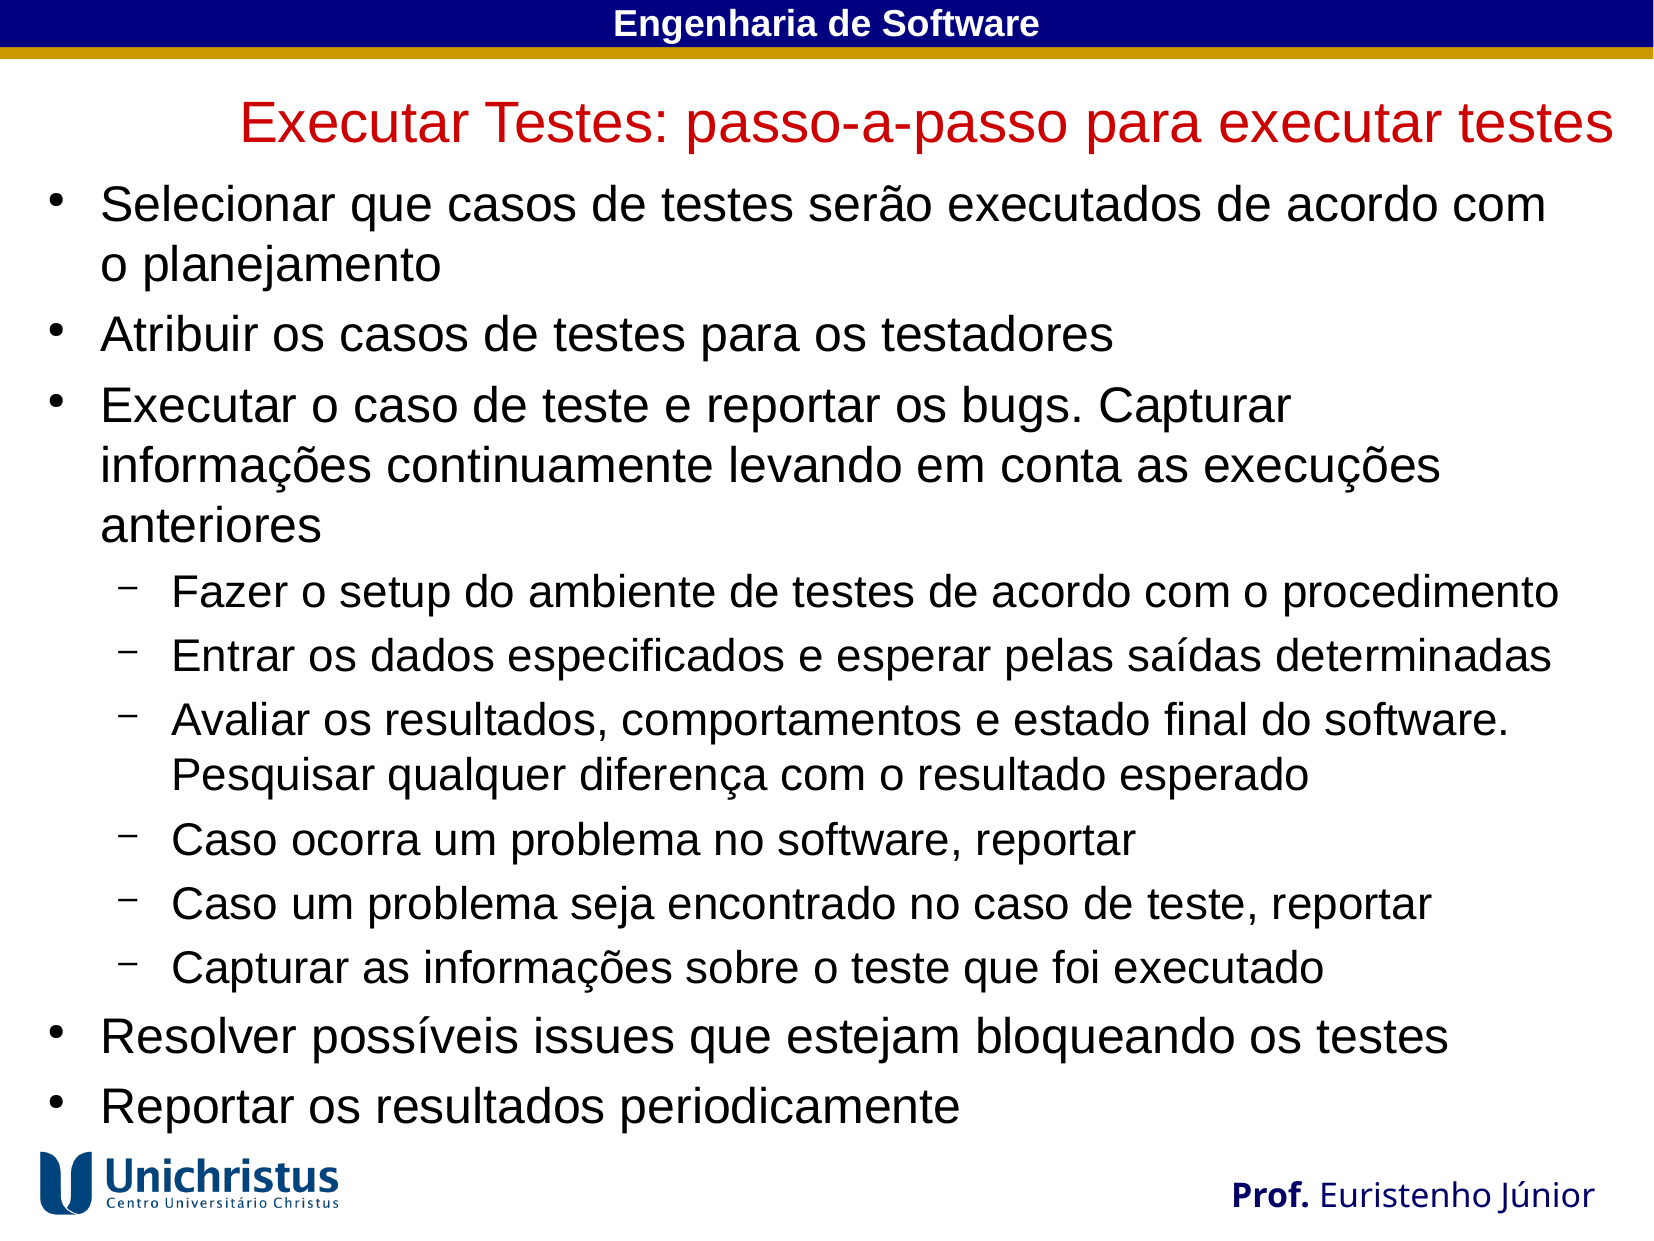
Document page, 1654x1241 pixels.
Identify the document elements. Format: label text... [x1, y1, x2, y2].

picture [35, 1177, 343, 1217]
text_box Prof. Euristenho Júnior [1216, 1163, 1654, 1224]
text_box Executar Testes: passo-a-passo para executar testes [224, 82, 1631, 178]
text_box Engenharia de Software [0, 0, 1654, 48]
list Selecionar que casos de testes serão executados de acordo com o planejamento Atribuir os casos de testes para os testadores Executar o caso de teste e reportar os bugs. Capturar informações continuamente levando em conta as execuções anteriores Fazer o setup do ambiente de testes de acordo com o procedimento Entrar os dados especificados e esperar pelas saídas determinadas Avaliar os resultados, comportamentos e estado final do software. Pesquisar qualquer diferença com o resultado esperado Caso ocorra um problema no software, reportar Caso um problema seja encontrado no caso de teste, reportar Capturar as informações sobre o teste que foi executado Resolver possíveis issues que estejam bloqueando os testes Reportar os resultados periodicamente [14, 163, 1583, 1177]
text_box [0, 48, 1654, 60]
